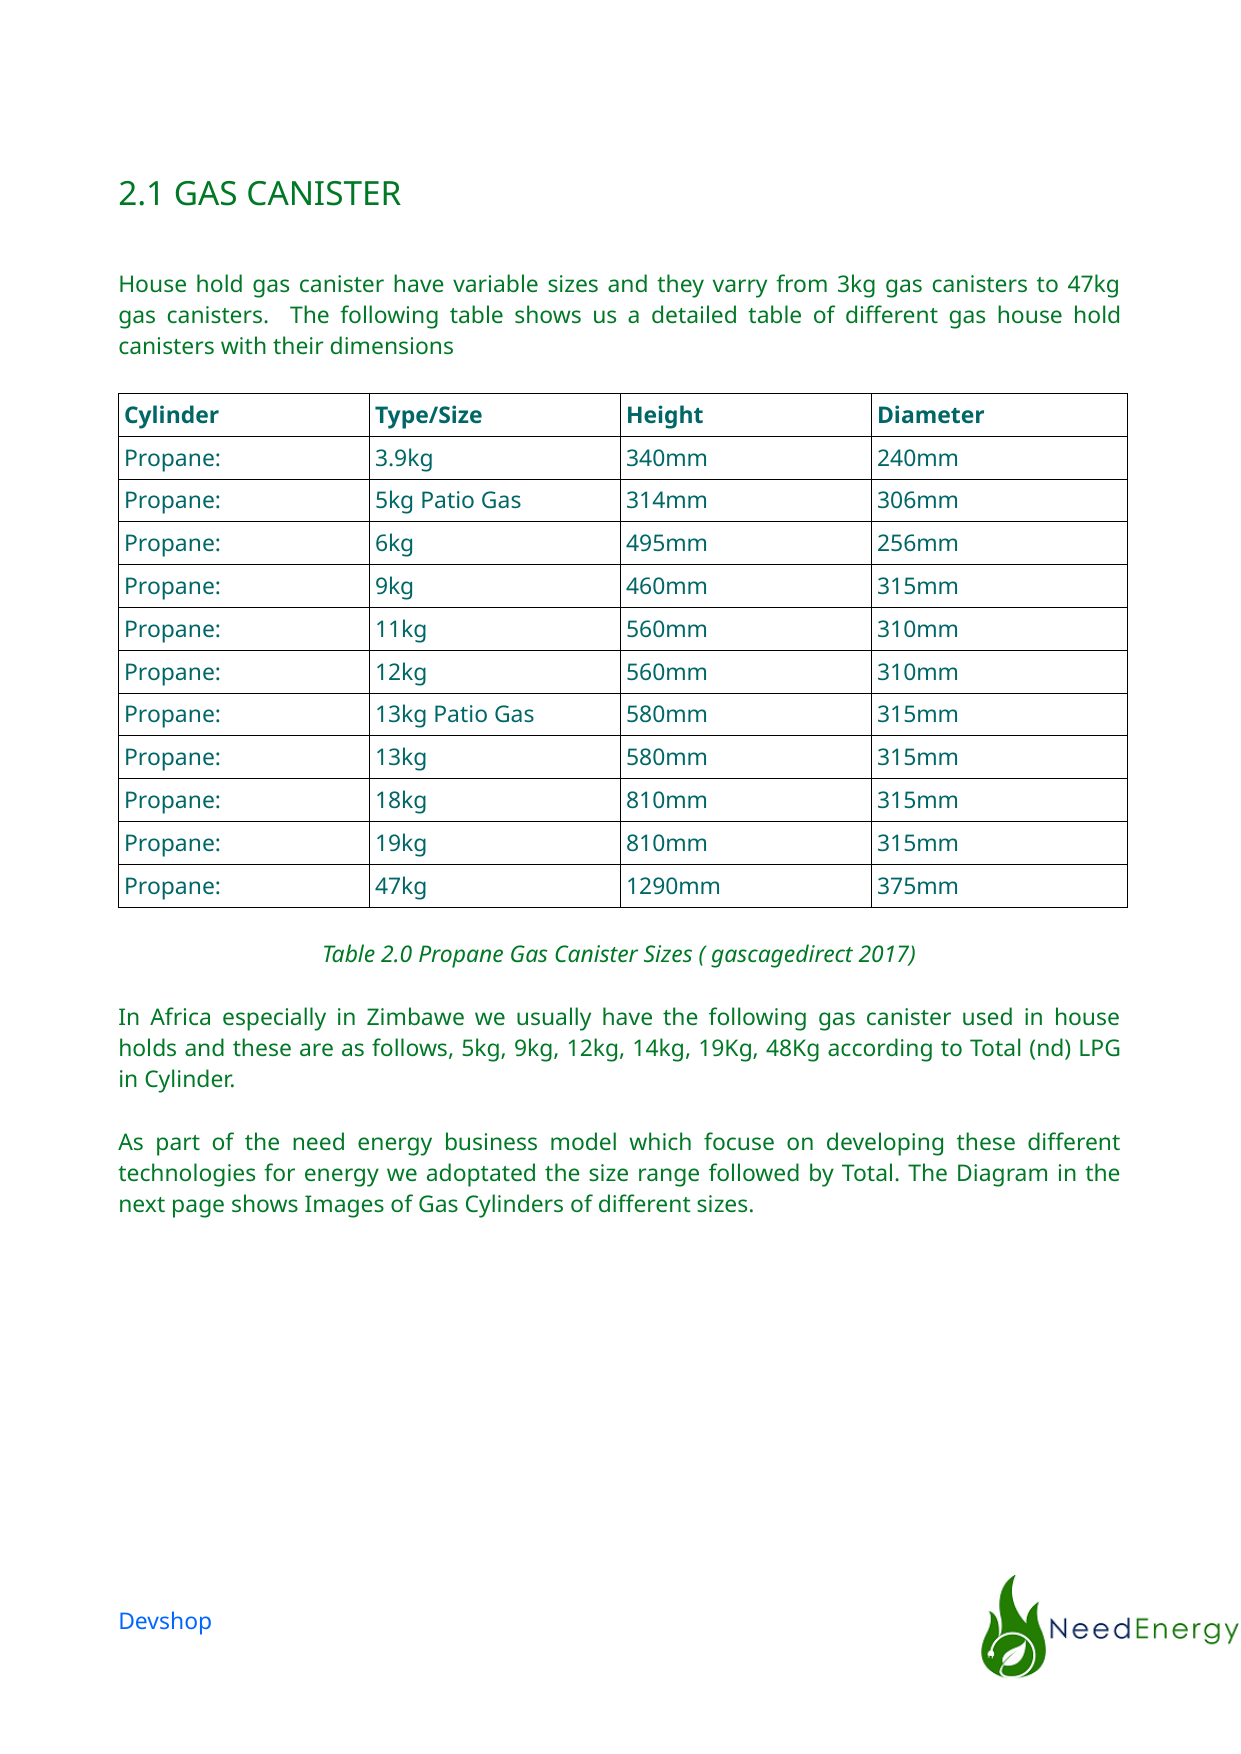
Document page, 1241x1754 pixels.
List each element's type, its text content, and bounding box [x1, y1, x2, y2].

table_cell 810mm [621, 822, 871, 864]
table_cell Propane: [119, 437, 369, 478]
table_cell Propane: [119, 522, 369, 564]
table_cell 9kg [370, 565, 620, 607]
table_cell Propane: [119, 608, 369, 650]
table_cell 315mm [872, 822, 1127, 864]
table_cell 18kg [370, 779, 620, 821]
table_cell Propane: [119, 779, 369, 821]
table_cell 240mm [872, 437, 1127, 478]
table_header Diameter [872, 394, 1127, 436]
table_cell 375mm [872, 865, 1127, 907]
table_cell 580mm [621, 736, 871, 778]
table_header Height [621, 394, 871, 436]
table_cell Propane: [119, 565, 369, 607]
table_cell 810mm [621, 779, 871, 821]
table_cell 495mm [621, 522, 871, 564]
table_cell 580mm [621, 694, 871, 735]
table_cell 256mm [872, 522, 1127, 564]
table_cell 3.9kg [370, 437, 620, 478]
table_cell 560mm [621, 608, 871, 650]
table_cell 340mm [621, 437, 871, 478]
table_cell 1290mm [621, 865, 871, 907]
table_cell 315mm [872, 779, 1127, 821]
table_cell 11kg [370, 608, 620, 650]
text House hold gas canister have variable sizes and they varry from 3kg gas canisters to 47kg gas canisters. The following table shows us a detailed table of different gas house hold canisters with their dimensions [118, 268, 1122, 362]
subtitle 2.1 GAS CANISTER [118, 170, 1122, 216]
table_cell Propane: [119, 822, 369, 864]
table_cell 6kg [370, 522, 620, 564]
table_cell 315mm [872, 736, 1127, 778]
table_cell 19kg [370, 822, 620, 864]
table_cell 12kg [370, 651, 620, 692]
table_cell 560mm [621, 651, 871, 692]
text As part of the need energy business model which focuse on developing these different technologies for energy we adoptated the size range followed by Total. The Diagram in the next page shows Images of Gas Cylinders of different sizes. [118, 1125, 1122, 1219]
table_cell Propane: [119, 865, 369, 907]
table_cell Propane: [119, 651, 369, 692]
table_cell Propane: [119, 736, 369, 778]
table_cell 5kg Patio Gas [370, 480, 620, 521]
table_header Cylinder [119, 394, 369, 436]
table_cell 13kg [370, 736, 620, 778]
table_cell 13kg Patio Gas [370, 694, 620, 735]
table_cell 315mm [872, 694, 1127, 735]
table_cell Propane: [119, 480, 369, 521]
table_cell 310mm [872, 608, 1127, 650]
table_cell 315mm [872, 565, 1127, 607]
picture [977, 1575, 1241, 1688]
table_cell 460mm [621, 565, 871, 607]
text In Africa especially in Zimbawe we usually have the following gas canister used in house holds and these are as follows, 5kg, 9kg, 12kg, 14kg, 19Kg, 48Kg according to Total (nd) LPG in Cylinder. [118, 1000, 1122, 1094]
table_cell 47kg [370, 865, 620, 907]
table_cell 310mm [872, 651, 1127, 692]
table_cell 314mm [621, 480, 871, 521]
table_header Type/Size [370, 394, 620, 436]
table_cell 306mm [872, 480, 1127, 521]
text Table 2.0 Propane Gas Canister Sizes ( gascagedirect 2017) [118, 938, 1122, 969]
table_cell Propane: [119, 694, 369, 735]
